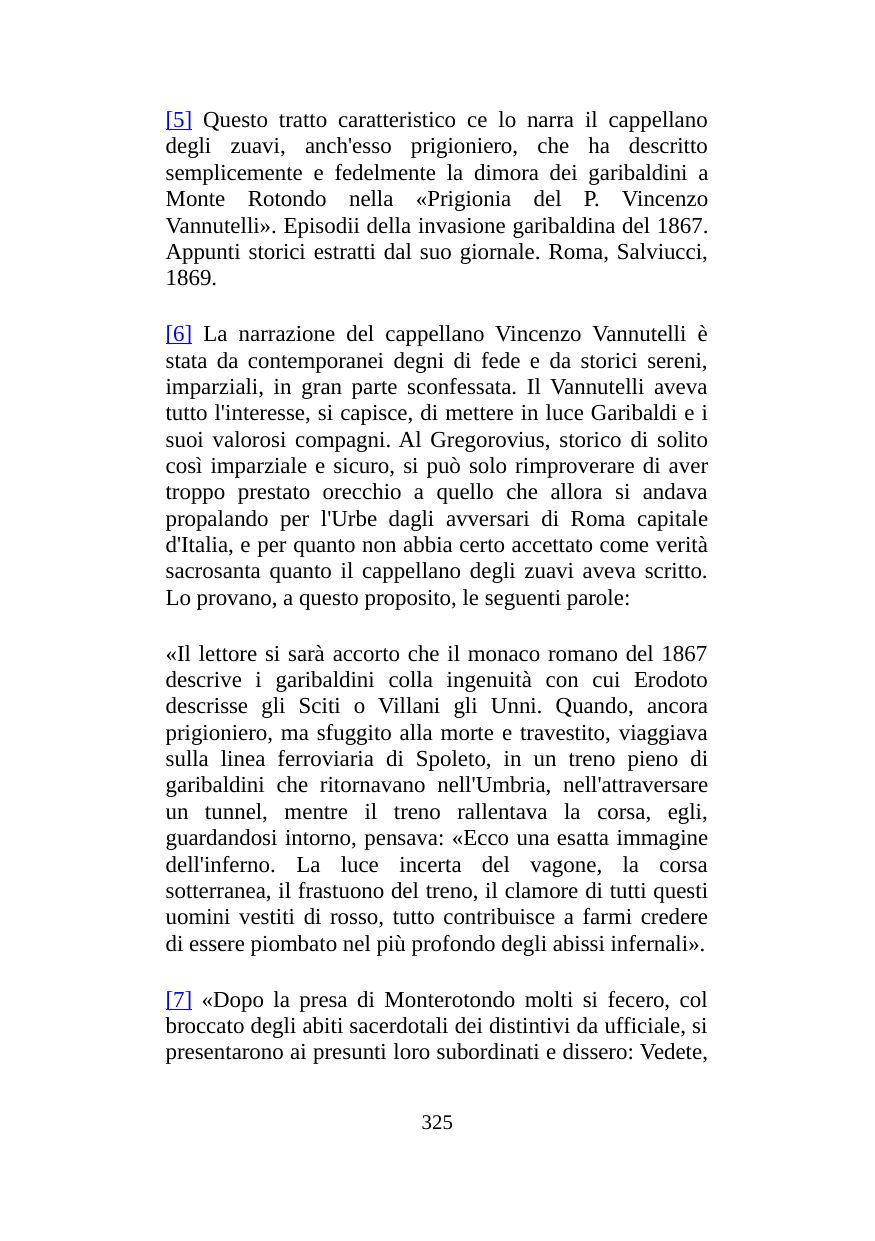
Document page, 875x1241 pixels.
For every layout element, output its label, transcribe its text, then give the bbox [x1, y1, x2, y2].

text [6] La narrazione del cappellano Vincenzo Vannutelli è stata da contemporanei degni di fede e da storici sereni, imparziali, in gran parte sconfessata. Il Vannutelli aveva tutto l'interesse, si capisce, di mettere in luce Garibaldi e i suoi valorosi compagni. Al Gregorovius, storico di solito così imparziale e sicuro, si può solo rimproverare di aver troppo prestato orecchio a quello che allora si andava propalando per l'Urbe dagli avversari di Roma capitale d'Italia, e per quanto non abbia certo accettato come verità sacrosanta quanto il cappellano degli zuavi aveva scritto. Lo provano, a questo proposito, le seguenti parole: [165, 320, 709, 610]
text [7] «Dopo la presa di Monterotondo molti si fecero, col broccato degli abiti sacerdotali dei distintivi da ufficiale, si presentarono ai presunti loro subordinati e dissero: Vedete, [165, 986, 709, 1065]
text «Il lettore si sarà accorto che il monaco romano del 1867 descrive i garibaldini colla ingenuità con cui Erodoto descrisse gli Sciti o Villani gli Unni. Quando, ancora prigioniero, ma sfuggito alla morte e travestito, viaggiava sulla linea ferroviaria di Spoleto, in un treno pieno di garibaldini che ritornavano nell'Umbria, nell'attraversare un tunnel, mentre il treno rallentava la corsa, egli, guardandosi intorno, pensava: «Ecco una esatta immagine dell'inferno. La luce incerta del vagone, la corsa sotterranea, il frastuono del treno, il clamore di tutti questi uomini vestiti di rosso, tutto contribuisce a farmi credere di essere piombato nel più profondo degli abissi infernali». [165, 640, 709, 956]
text [5] Questo tratto caratteristico ce lo narra il cappellano degli zuavi, anch'esso prigioniero, che ha descritto semplicemente e fedelmente la dimora dei garibaldini a Monte Rotondo nella «Prigionia del P. Vincenzo Vannutelli». Episodii della invasione garibaldina del 1867. Appunti storici estratti dal suo giornale. Roma, Salviucci, 1869. [165, 106, 709, 291]
